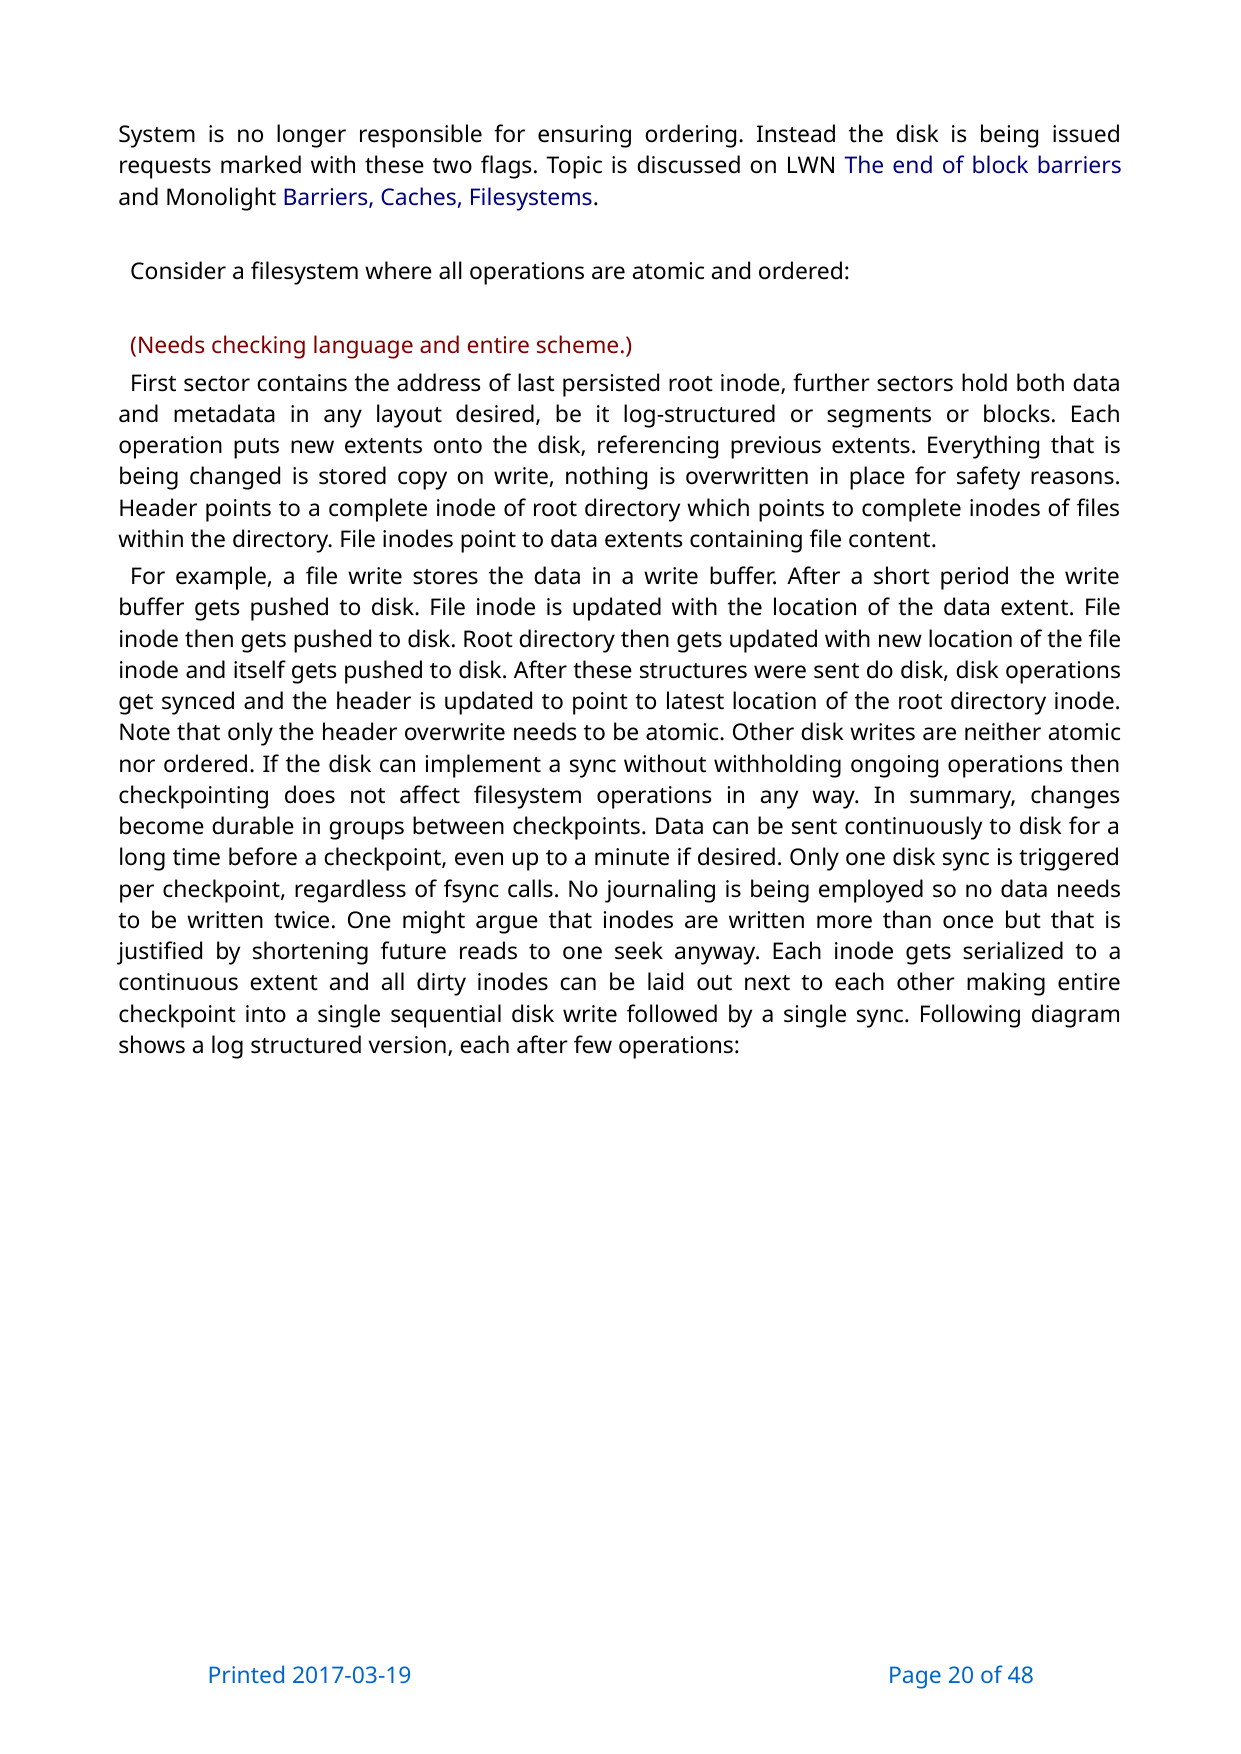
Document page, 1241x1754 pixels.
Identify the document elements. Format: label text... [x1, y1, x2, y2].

text System is no longer responsible for ensuring ordering. Instead the disk is being issued requests marked with these two flags. Topic is discussed on LWN The end of block barriers and Monolight Barriers, Caches, Filesystems. [118, 118, 1122, 212]
text First sector contains the address of last persisted root inode, further sectors hold both data and metadata in any layout desired, be it log-structured or segments or blocks. Each operation puts new extents onto the disk, referencing previous extents. Everything that is being changed is stored copy on write, nothing is overwritten in place for safety reasons. Header points to a complete inode of root directory which points to complete inodes of files within the directory. File inodes point to data extents containing file content. [118, 367, 1122, 554]
text (Needs checking language and entire scheme.) [118, 329, 1122, 361]
text Consider a filesystem where all operations are atomic and ordered: [118, 255, 1122, 286]
text For example, a file write stores the data in a write buffer. After a short period the write buffer gets pushed to disk. File inode is updated with the location of the data extent. File inode then gets pushed to disk. Root directory then gets updated with new location of the file inode and itself gets pushed to disk. After these structures were sent do disk, disk operations get synced and the header is updated to point to latest location of the root directory inode. Note that only the header overwrite needs to be atomic. Other disk writes are neither atomic nor ordered. If the disk can implement a sync without withholding ongoing operations then checkpointing does not affect filesystem operations in any way. In summary, changes become durable in groups between checkpoints. Data can be sent continuously to disk for a long time before a checkpoint, even up to a minute if desired. Only one disk sync is triggered per checkpoint, regardless of fsync calls. No journaling is being employed so no data needs to be written twice. One might argue that inodes are written more than once but that is justified by shortening future reads to one seek anyway. Each inode gets serialized to a continuous extent and all dirty inodes can be laid out next to each other making entire checkpoint into a single sequential disk write followed by a single sync. Following diagram shows a log structured version, each after few operations: [118, 560, 1122, 1060]
